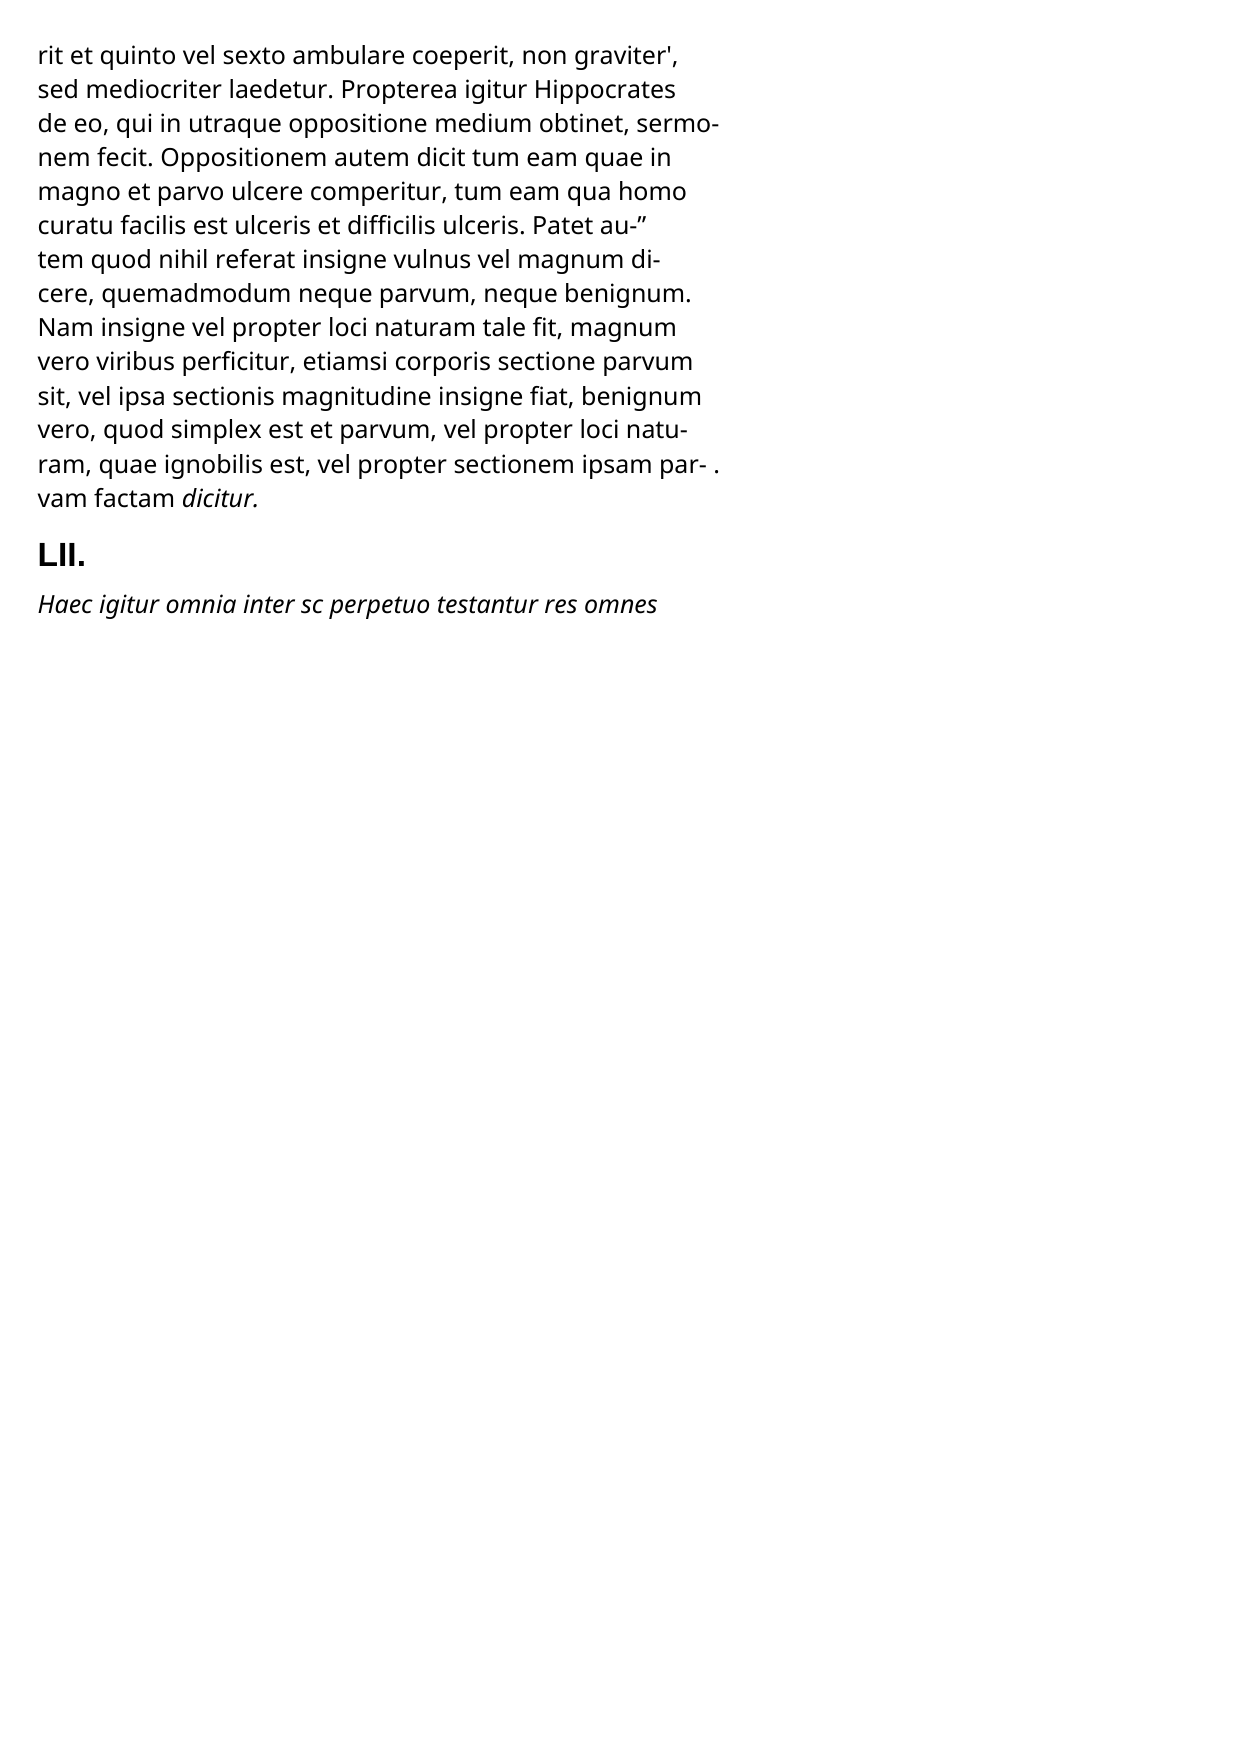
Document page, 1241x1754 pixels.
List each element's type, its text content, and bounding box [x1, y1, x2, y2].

text rit et quinto vel sexto ambulare coeperit, non graviter', sed mediocriter laedetur. Propterea igitur Hippocrates de eo, qui in utraque oppositione medium obtinet, sermo- nem fecit. Oppositionem autem dicit tum eam quae in magno et parvo ulcere comperitur, tum eam qua homo curatu facilis est ulceris et difficilis ulceris. Patet au-” tem quod nihil referat insigne vulnus vel magnum di- cere, quemadmodum neque parvum, neque benignum. Nam insigne vel propter loci naturam tale fit, magnum vero viribus perficitur, etiamsi corporis sectione parvum sit, vel ipsa sectionis magnitudine insigne fiat, benignum vero, quod simplex est et parvum, vel propter loci natu- ram, quae ignobilis est, vel propter sectionem ipsam par- . vam factam dicitur. [37, 37, 1203, 514]
subtitle LII. [37, 535, 1203, 574]
text Haec igitur omnia inter sc perpetuo testantur res omnes [37, 586, 1203, 620]
